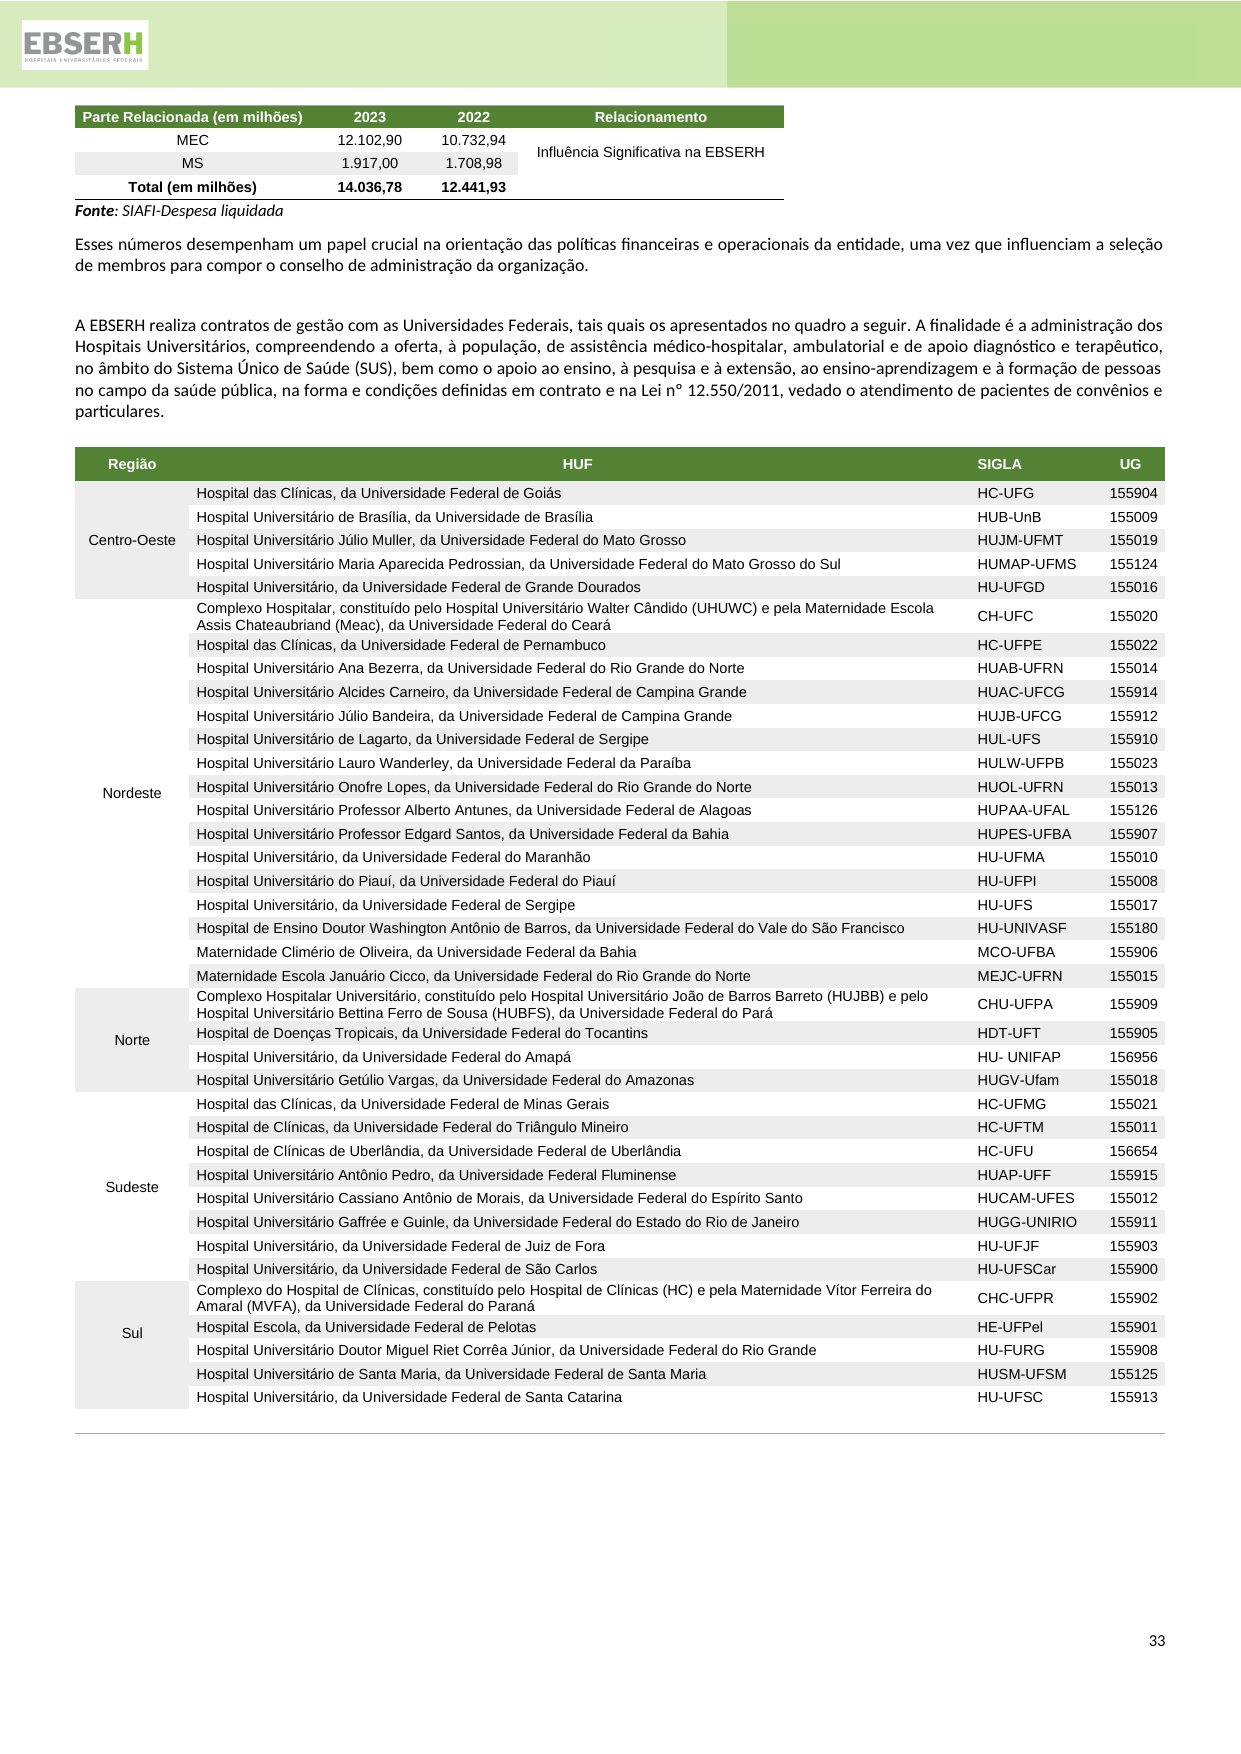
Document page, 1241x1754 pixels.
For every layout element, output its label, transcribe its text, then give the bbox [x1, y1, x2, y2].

table_cell Hospital Universitário Lauro Wanderley, da Universidade Federal da Paraíba [189, 751, 970, 775]
table_cell HUPAA-UFAL [970, 799, 1096, 822]
table_cell Complexo Hospitalar, constituído pelo Hospital Universitário Walter Cândido (UHUWC) e pela Maternidade Escola Assis Chateaubriand (Meac), da Universidade Federal do Ceará [189, 599, 970, 633]
table_cell 155915 [1096, 1163, 1165, 1187]
table_cell Hospital das Clínicas, da Universidade Federal de Minas Gerais [189, 1092, 970, 1116]
table_cell Hospital Universitário Júlio Muller, da Universidade Federal do Mato Grosso [189, 529, 970, 552]
table_cell HU-UNIVASF [970, 917, 1096, 940]
table_cell Hospital Escola, da Universidade Federal de Pelotas [189, 1315, 970, 1338]
table_cell 155913 [1096, 1386, 1165, 1409]
table_cell HU-FURG [970, 1339, 1096, 1362]
table_header Parte Relacionada (em milhões) [75, 106, 310, 128]
table_cell Hospital de Clínicas de Uberlândia, da Universidade Federal de Uberlândia [189, 1139, 970, 1163]
table_cell Nordeste [75, 599, 189, 988]
table_cell Hospital Universitário Doutor Miguel Riet Corrêa Júnior, da Universidade Federal do Rio Grande [189, 1339, 970, 1362]
text Esses números desempenham um papel crucial na orientação das políticas financeiras e operacionais da entidade, uma vez que influenciam a seleção de membros para compor o conselho de administração da organização. [75, 233, 1165, 276]
table_cell Hospital Universitário de Brasília, da Universidade de Brasília [189, 505, 970, 528]
table_cell 155126 [1096, 799, 1165, 822]
table_cell 155021 [1096, 1092, 1165, 1116]
table_cell HUB-UnB [970, 505, 1096, 528]
table_cell 155022 [1096, 633, 1165, 657]
table_cell HUAB-UFRN [970, 657, 1096, 680]
table_cell Hospital das Clínicas, da Universidade Federal de Pernambuco [189, 633, 970, 657]
table_cell Hospital Universitário, da Universidade Federal de Grande Dourados [189, 576, 970, 599]
text A EBSERH realiza contratos de gestão com as Universidades Federais, tais quais os apresentados no quadro a seguir. A finalidade é a administração dos Hospitais Universitários, compreendendo a oferta, à população, de assistência médico-hospitalar, ambulatorial e de apoio diagnóstico e terapêutico, no âmbito do Sistema Único de Saúde (SUS), bem como o apoio ao ensino, à pesquisa e à extensão, ao ensino-aprendizagem e à formação de pessoas no campo da saúde pública, na forma e condições definidas em contrato e na Lei nº 12.550/2011, vedado o atendimento de pacientes de convênios e particulares. [75, 314, 1165, 422]
table_cell 155901 [1096, 1315, 1165, 1338]
table_cell HC-UFPE [970, 633, 1096, 657]
table_cell [970, 1409, 1096, 1433]
table_cell 155902 [1096, 1281, 1165, 1315]
table_cell Hospital Universitário, da Universidade Federal de Santa Catarina [189, 1386, 970, 1409]
table_cell Hospital Universitário, da Universidade Federal de Sergipe [189, 893, 970, 917]
table_cell 155911 [1096, 1210, 1165, 1234]
table_cell HUCAM-UFES [970, 1187, 1096, 1210]
table_cell Hospital Universitário Cassiano Antônio de Morais, da Universidade Federal do Espírito Santo [189, 1187, 970, 1210]
table_cell HU-UFSCar [970, 1258, 1096, 1281]
table_cell Sudeste [75, 1092, 189, 1281]
table_cell Hospital Universitário Onofre Lopes, da Universidade Federal do Rio Grande do Norte [189, 775, 970, 798]
table_cell Hospital de Doenças Tropicais, da Universidade Federal do Tocantins [189, 1021, 970, 1045]
text Fonte: SIAFI-Despesa liquidada [75, 200, 1165, 220]
table_cell 1.917,00 [310, 152, 429, 175]
table_cell 155125 [1096, 1362, 1165, 1386]
table_cell CHC-UFPR [970, 1281, 1096, 1315]
table_cell HC-UFG [970, 481, 1096, 505]
table_cell 155907 [1096, 822, 1165, 846]
table_cell Hospital Universitário, da Universidade Federal do Amapá [189, 1045, 970, 1068]
table_cell HU-UFPI [970, 869, 1096, 893]
table_cell CH-UFC [970, 599, 1096, 633]
table_cell Hospital Universitário, da Universidade Federal do Maranhão [189, 846, 970, 869]
table_cell 156956 [1096, 1045, 1165, 1068]
table_cell 155912 [1096, 704, 1165, 727]
table_header SIGLA [970, 447, 1096, 481]
table_cell HUMAP-UFMS [970, 552, 1096, 576]
table_cell 155903 [1096, 1234, 1165, 1258]
table_cell Hospital Universitário Gaffrée e Guinle, da Universidade Federal do Estado do Rio de Janeiro [189, 1210, 970, 1234]
table_cell Hospital Universitário Antônio Pedro, da Universidade Federal Fluminense [189, 1163, 970, 1187]
table_cell MEJC-UFRN [970, 964, 1096, 988]
table_cell Hospital Universitário de Santa Maria, da Universidade Federal de Santa Maria [189, 1362, 970, 1386]
table_cell 155013 [1096, 775, 1165, 798]
table_cell 156654 [1096, 1139, 1165, 1163]
table_header HUF [189, 447, 970, 481]
table_cell HU-UFGD [970, 576, 1096, 599]
table_cell Maternidade Climério de Oliveira, da Universidade Federal da Bahia [189, 940, 970, 964]
table_cell HULW-UFPB [970, 751, 1096, 775]
table_cell 155011 [1096, 1116, 1165, 1139]
table_cell 155900 [1096, 1258, 1165, 1281]
table_cell 155019 [1096, 529, 1165, 552]
table_cell HUGV-Ufam [970, 1069, 1096, 1092]
table_cell Hospital Universitário Ana Bezerra, da Universidade Federal do Rio Grande do Norte [189, 657, 970, 680]
table_cell [189, 1409, 970, 1433]
table_cell HUSM-UFSM [970, 1362, 1096, 1386]
table_cell HE-UFPel [970, 1315, 1096, 1338]
table_cell HU-UFS [970, 893, 1096, 917]
table_cell [518, 175, 784, 199]
table_cell 155904 [1096, 481, 1165, 505]
table_cell 155020 [1096, 599, 1165, 633]
table_cell 155910 [1096, 728, 1165, 751]
table_cell HUPES-UFBA [970, 822, 1096, 846]
table_cell Hospital Universitário Professor Alberto Antunes, da Universidade Federal de Alagoas [189, 799, 970, 822]
table_cell HC-UFTM [970, 1116, 1096, 1139]
table_cell Complexo Hospitalar Universitário, constituído pelo Hospital Universitário João de Barros Barreto (HUJBB) e pelo Hospital Universitário Bettina Ferro de Sousa (HUBFS), da Universidade Federal do Pará [189, 988, 970, 1021]
table_header 2023 [310, 106, 429, 128]
table_cell 12.102,90 [310, 128, 429, 152]
table_cell HUGG-UNIRIO [970, 1210, 1096, 1234]
table_cell Total (em milhões) [75, 175, 310, 199]
table_cell 155905 [1096, 1021, 1165, 1045]
table_cell Sul [75, 1281, 189, 1386]
table_cell Maternidade Escola Januário Cicco, da Universidade Federal do Rio Grande do Norte [189, 964, 970, 988]
table_cell 155124 [1096, 552, 1165, 576]
table_cell HUAP-UFF [970, 1163, 1096, 1187]
table_cell [75, 1386, 189, 1409]
table_header Relacionamento [518, 106, 784, 128]
table_cell Hospital Universitário Júlio Bandeira, da Universidade Federal de Campina Grande [189, 704, 970, 727]
table_cell HUOL-UFRN [970, 775, 1096, 798]
table_cell Hospital Universitário de Lagarto, da Universidade Federal de Sergipe [189, 728, 970, 751]
table_cell [75, 1409, 189, 1433]
table_cell Hospital Universitário Professor Edgard Santos, da Universidade Federal da Bahia [189, 822, 970, 846]
table_header Região [75, 447, 189, 481]
table_cell CHU-UFPA [970, 988, 1096, 1021]
table_cell HC-UFMG [970, 1092, 1096, 1116]
table_cell Centro-Oeste [75, 481, 189, 599]
table_cell 155909 [1096, 988, 1165, 1021]
table_cell 155008 [1096, 869, 1165, 893]
table_cell HUJB-UFCG [970, 704, 1096, 727]
table_cell HC-UFU [970, 1139, 1096, 1163]
table_cell 155015 [1096, 964, 1165, 988]
table_cell HUL-UFS [970, 728, 1096, 751]
table_cell HU- UNIFAP [970, 1045, 1096, 1068]
table_cell 155908 [1096, 1339, 1165, 1362]
table_cell HU-UFSC [970, 1386, 1096, 1409]
table_cell Hospital Universitário, da Universidade Federal de Juiz de Fora [189, 1234, 970, 1258]
table_cell 155014 [1096, 657, 1165, 680]
table_cell Norte [75, 988, 189, 1092]
table_cell 1.708,98 [429, 152, 518, 175]
table_cell 155017 [1096, 893, 1165, 917]
table_cell 155906 [1096, 940, 1165, 964]
table_header 2022 [429, 106, 518, 128]
table_cell HDT-UFT [970, 1021, 1096, 1045]
table_cell 155009 [1096, 505, 1165, 528]
table_header UG [1096, 447, 1165, 481]
table_cell Hospital Universitário, da Universidade Federal de São Carlos [189, 1258, 970, 1281]
table_cell 155023 [1096, 751, 1165, 775]
table_cell 14.036,78 [310, 175, 429, 199]
table_cell 12.441,93 [429, 175, 518, 199]
table_cell HUJM-UFMT [970, 529, 1096, 552]
table_cell Hospital Universitário Alcides Carneiro, da Universidade Federal de Campina Grande [189, 680, 970, 704]
table_cell Hospital Universitário Maria Aparecida Pedrossian, da Universidade Federal do Mato Grosso do Sul [189, 552, 970, 576]
table_cell HU-UFMA [970, 846, 1096, 869]
table_cell Hospital de Ensino Doutor Washington Antônio de Barros, da Universidade Federal do Vale do São Francisco [189, 917, 970, 940]
table_cell Hospital de Clínicas, da Universidade Federal do Triângulo Mineiro [189, 1116, 970, 1139]
table_cell Hospital Universitário Getúlio Vargas, da Universidade Federal do Amazonas [189, 1069, 970, 1092]
table_cell HUAC-UFCG [970, 680, 1096, 704]
table_cell MEC [75, 128, 310, 152]
table_cell Hospital das Clínicas, da Universidade Federal de Goiás [189, 481, 970, 505]
table_cell MS [75, 152, 310, 175]
table_cell 155018 [1096, 1069, 1165, 1092]
table_cell [1096, 1409, 1165, 1433]
table_cell Complexo do Hospital de Clínicas, constituído pelo Hospital de Clínicas (HC) e pela Maternidade Vítor Ferreira do Amaral (MVFA), da Universidade Federal do Paraná [189, 1281, 970, 1315]
table_cell 155010 [1096, 846, 1165, 869]
table_cell Hospital Universitário do Piauí, da Universidade Federal do Piauí [189, 869, 970, 893]
table_cell 10.732,94 [429, 128, 518, 152]
table_cell 155016 [1096, 576, 1165, 599]
table_cell Influência Significativa na EBSERH [518, 128, 784, 175]
table_cell MCO-UFBA [970, 940, 1096, 964]
table_cell 155180 [1096, 917, 1165, 940]
table_cell 155012 [1096, 1187, 1165, 1210]
table_cell 155914 [1096, 680, 1165, 704]
table_cell HU-UFJF [970, 1234, 1096, 1258]
